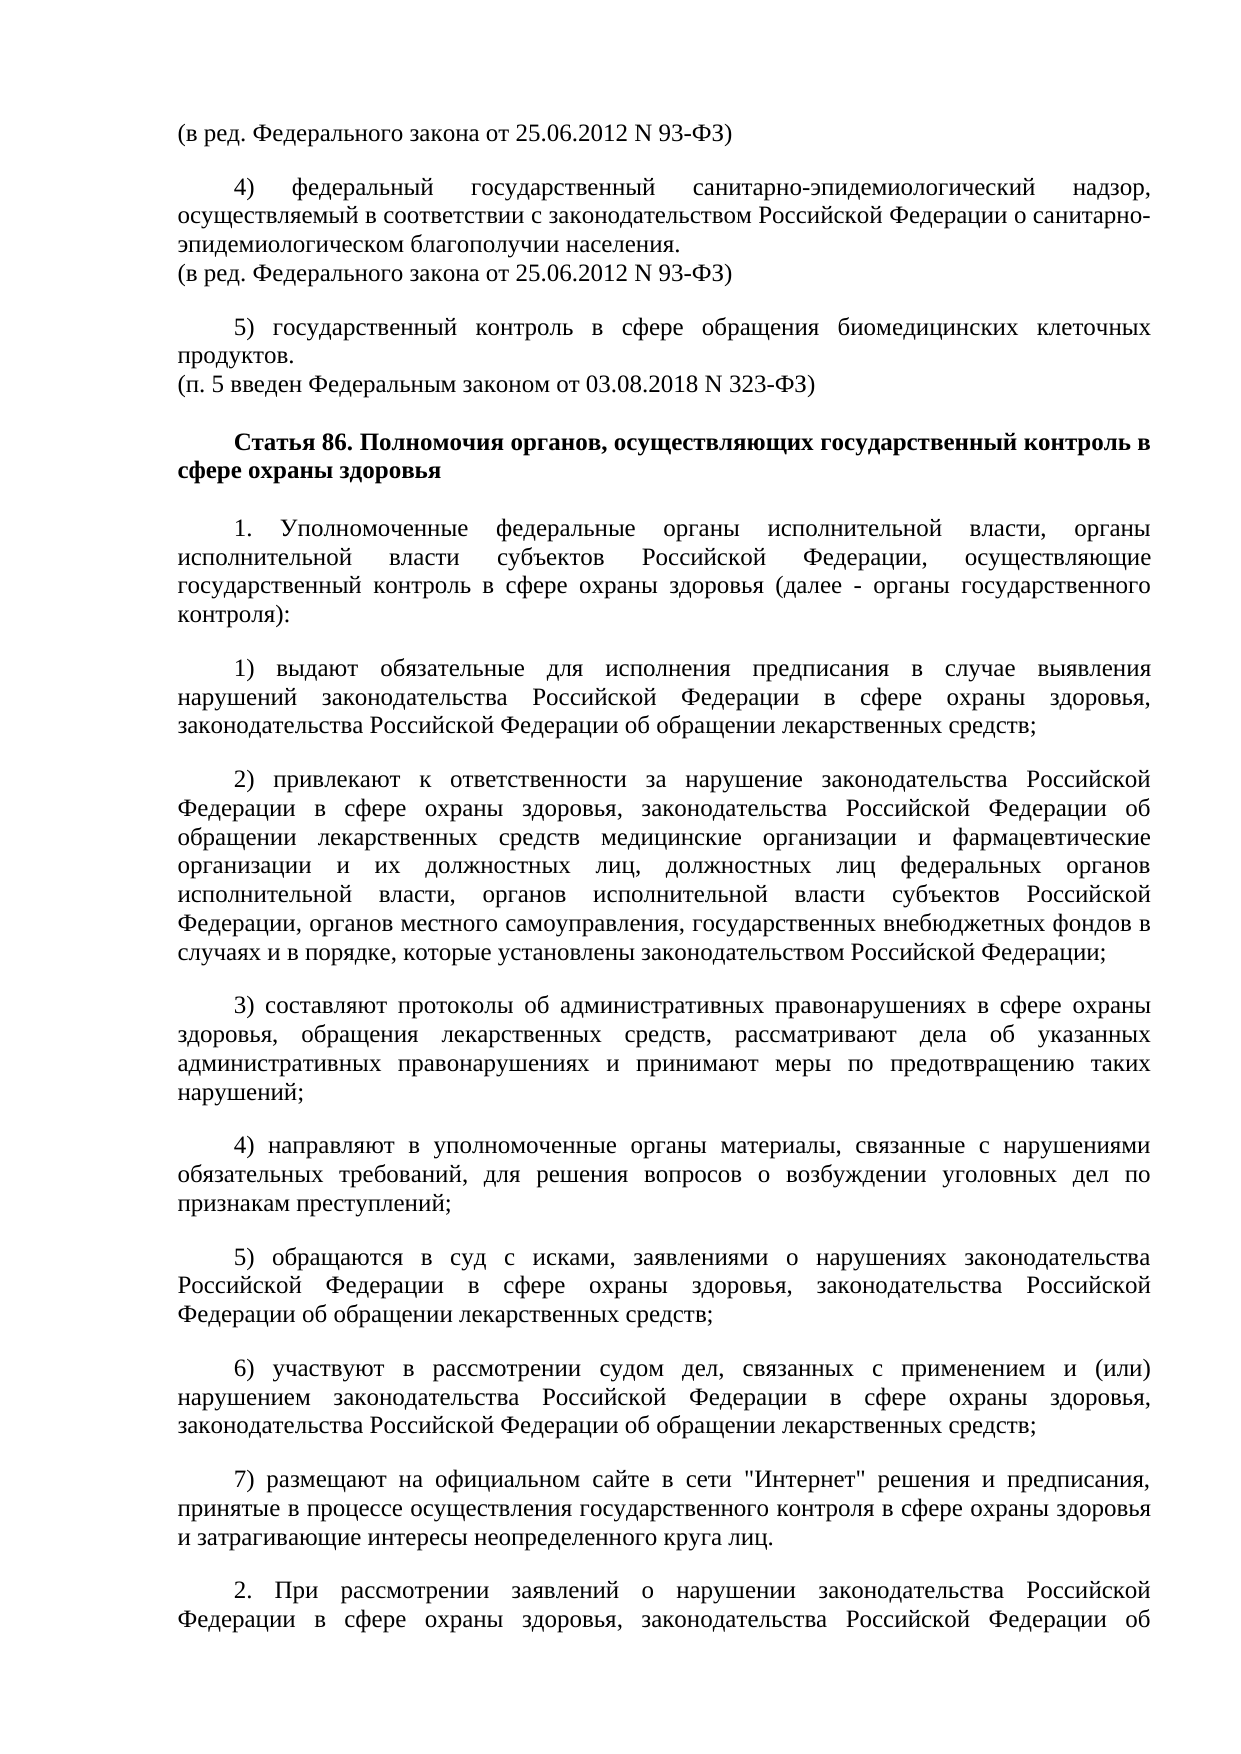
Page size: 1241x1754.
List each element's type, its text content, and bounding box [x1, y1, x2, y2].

title Статья 86. Полномочия органов, осуществляющих государственный контроль в сфере охраны здоровья [177, 427, 1152, 484]
text 3) составляют протоколы об административных правонарушениях в сфере охраны здоровья, обращения лекарственных средств, рассматривают дела об указанных административных правонарушениях и принимают меры по предотвращению таких нарушений; [177, 991, 1152, 1106]
text 5) обращаются в суд с исками, заявлениями о нарушениях законодательства Российской Федерации в сфере охраны здоровья, законодательства Российской Федерации об обращении лекарственных средств; [177, 1242, 1152, 1328]
text 1. Уполномоченные федеральные органы исполнительной власти, органы исполнительной власти субъектов Российской Федерации, осуществляющие государственный контроль в сфере охраны здоровья (далее - органы государственного контроля): [177, 513, 1152, 628]
text (в ред. Федерального закона от 25.06.2012 N 93-ФЗ) [177, 118, 1152, 147]
text 7) размещают на официальном сайте в сети "Интернет" решения и предписания, принятые в процессе осуществления государственного контроля в сфере охраны здоровья и затрагивающие интересы неопределенного круга лиц. [177, 1464, 1152, 1551]
text 5) государственный контроль в сфере обращения биомедицинских клеточных продуктов. [177, 312, 1152, 369]
text 2) привлекают к ответственности за нарушение законодательства Российской Федерации в сфере охраны здоровья, законодательства Российской Федерации об обращении лекарственных средств медицинские организации и фармацевтические организации и их должностных лиц, должностных лиц федеральных органов исполнительной власти, органов исполнительной власти субъектов Российской Федерации, органов местного самоуправления, государственных внебюджетных фондов в случаях и в порядке, которые установлены законодательством Российской Федерации; [177, 764, 1152, 966]
text (в ред. Федерального закона от 25.06.2012 N 93-ФЗ) [177, 258, 1152, 287]
text 1) выдают обязательные для исполнения предписания в случае выявления нарушений законодательства Российской Федерации в сфере охраны здоровья, законодательства Российской Федерации об обращении лекарственных средств; [177, 653, 1152, 739]
text 4) федеральный государственный санитарно-эпидемиологический надзор, осуществляемый в соответствии с законодательством Российской Федерации о санитарно-эпидемиологическом благополучии населения. [177, 172, 1152, 258]
text 2. При рассмотрении заявлений о нарушении законодательства Российской Федерации в сфере охраны здоровья, законодательства Российской Федерации об [177, 1576, 1152, 1633]
text 4) направляют в уполномоченные органы материалы, связанные с нарушениями обязательных требований, для решения вопросов о возбуждении уголовных дел по признакам преступлений; [177, 1131, 1152, 1217]
text (п. 5 введен Федеральным законом от 03.08.2018 N 323-ФЗ) [177, 369, 1152, 398]
text 6) участвуют в рассмотрении судом дел, связанных с применением и (или) нарушением законодательства Российской Федерации в сфере охраны здоровья, законодательства Российской Федерации об обращении лекарственных средств; [177, 1353, 1152, 1439]
